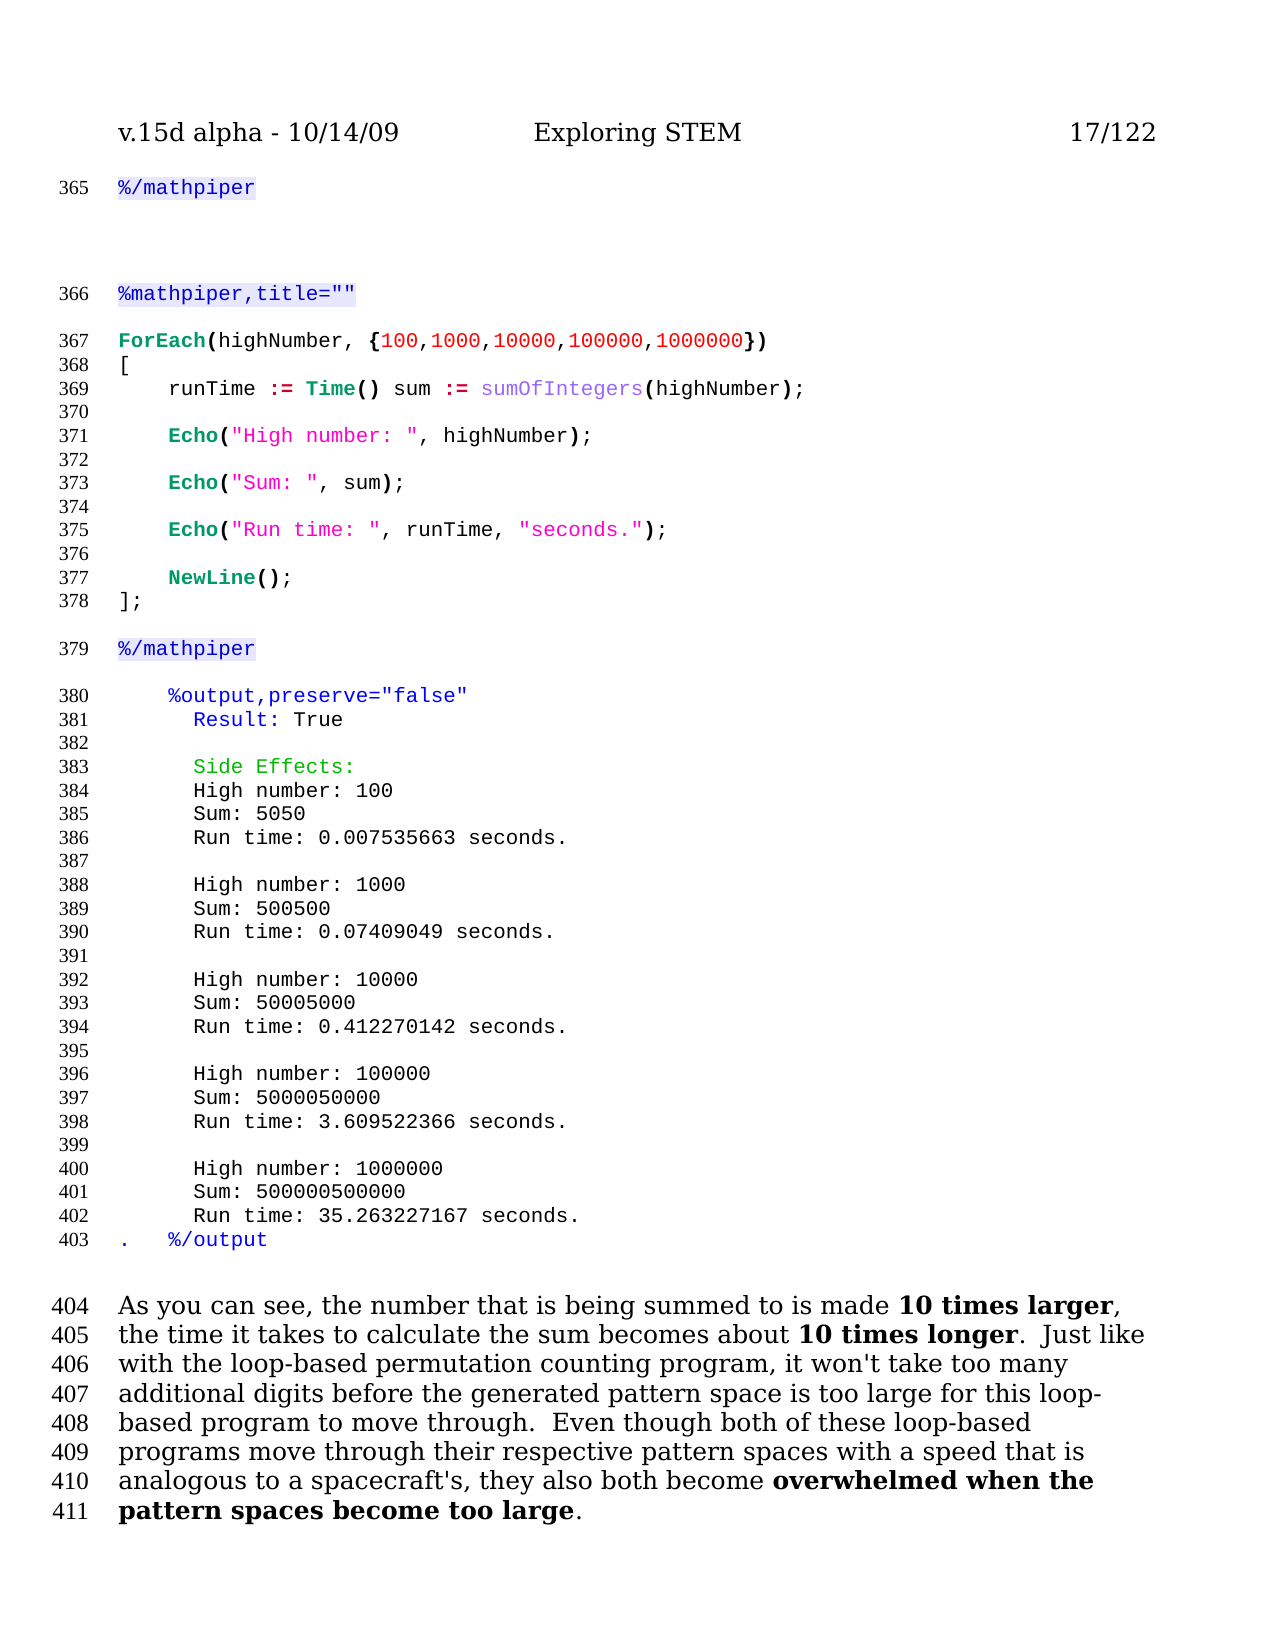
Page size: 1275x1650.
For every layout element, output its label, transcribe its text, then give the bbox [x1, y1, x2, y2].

text Run time: 0.007535663 seconds. [118, 827, 1157, 851]
text Echo("Sum: ", sum); [118, 472, 1157, 496]
text . %/output [118, 1229, 1157, 1252]
text ]; [118, 590, 1157, 614]
text As you can see, the number that is being summed to is made 10 times larger, the time it takes to calculate the sum becomes about 10 times longer. Just like with the loop-based permutation counting program, it won't take too many additional digits before the generated pattern space is too large for this loop-based program to move through. Even though both of these loop-based programs move through their respective pattern spaces with a speed that is analogous to a spacecraft's, they also both become overwhelmed when the pattern spaces become too large. [118, 1291, 1157, 1525]
text NewLine(); [118, 567, 1157, 590]
text Echo("High number: ", highNumber); [118, 425, 1157, 448]
text Result: True [118, 709, 1157, 732]
text %/mathpiper [118, 638, 1157, 661]
text High number: 10000 [118, 969, 1157, 992]
text Sum: 500500 [118, 898, 1157, 921]
text Run time: 3.609522366 seconds. [118, 1111, 1157, 1134]
text %mathpiper,title="" [118, 283, 1157, 307]
text %output,preserve="false" [118, 685, 1157, 709]
text [ [118, 354, 1157, 378]
text Sum: 500000500000 [118, 1182, 1157, 1205]
text runTime := Time() sum := sumOfIntegers(highNumber); [118, 378, 1157, 401]
text %/mathpiper [118, 177, 1157, 200]
text High number: 100 [118, 779, 1157, 803]
text Run time: 0.07409049 seconds. [118, 921, 1157, 945]
text Sum: 5050 [118, 803, 1157, 827]
text ForEach(highNumber, {100,1000,10000,100000,1000000}) [118, 330, 1157, 354]
text Sum: 5000050000 [118, 1087, 1157, 1111]
text High number: 1000000 [118, 1158, 1157, 1182]
text High number: 1000 [118, 874, 1157, 898]
text Run time: 0.412270142 seconds. [118, 1016, 1157, 1040]
text Side Effects: [118, 756, 1157, 779]
text High number: 100000 [118, 1063, 1157, 1087]
text Echo("Run time: ", runTime, "seconds."); [118, 519, 1157, 543]
text Run time: 35.263227167 seconds. [118, 1205, 1157, 1229]
text Sum: 50005000 [118, 992, 1157, 1016]
